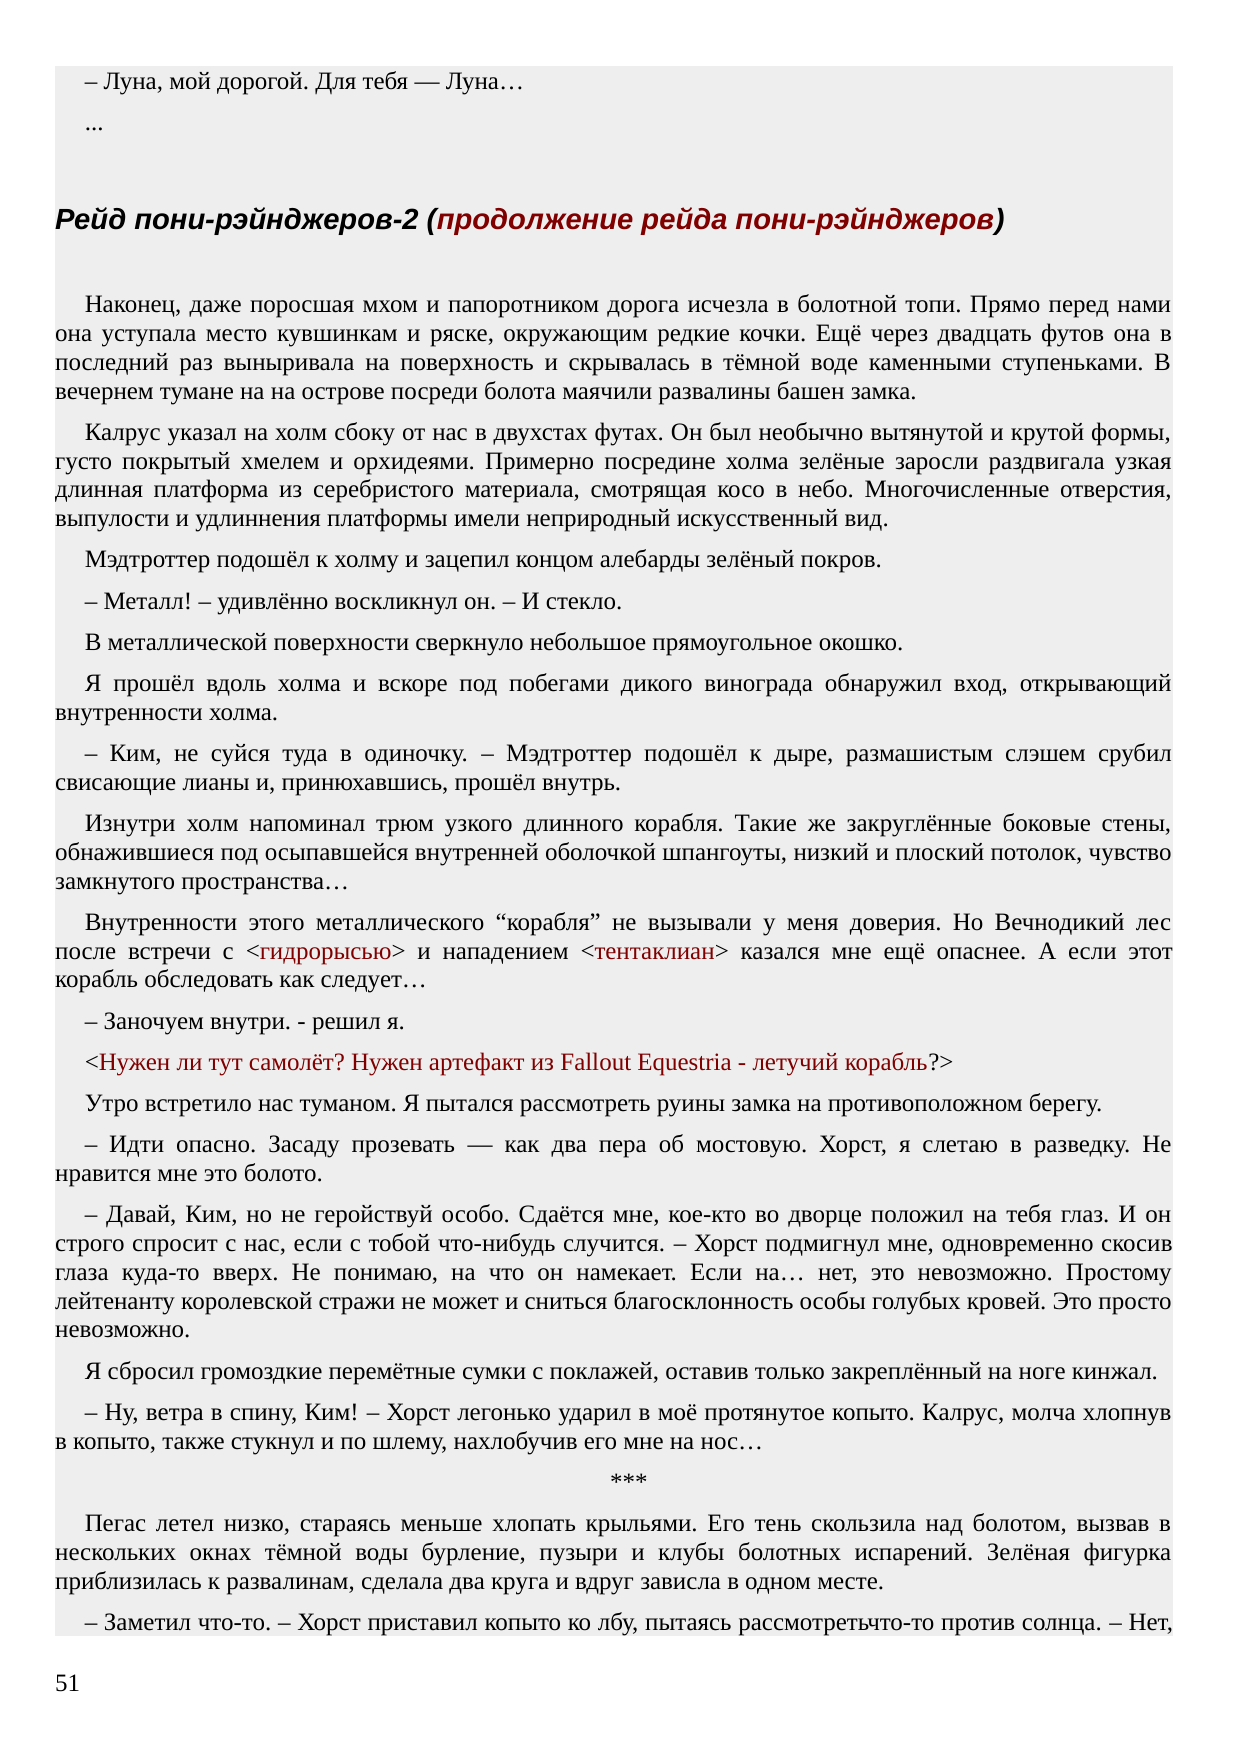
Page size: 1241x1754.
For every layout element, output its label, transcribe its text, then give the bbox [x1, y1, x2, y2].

text ... [55, 107, 1173, 136]
text – Заметил что-то. – Хорст приставил копыто ко лбу, пытаясь рассмотретьчто-то против солнца. – Нет, [55, 1607, 1173, 1636]
text В металлической поверхности сверкнуло небольшое прямоугольное окошко. [55, 627, 1173, 656]
text Наконец, даже поросшая мхом и папоротником дорога исчезла в болотной топи. Прямо перед нами она уступала место кувшинкам и ряске, окружающим редкие кочки. Ещё через двадцать футов она в последний раз выныривала на поверхность и скрывалась в тёмной воде каменными ступеньками. В вечернем тумане на на острове посреди болота маячили развалины башен замка. [55, 289, 1173, 404]
text – Ким, не суйся туда в одиночку. – Мэдтроттер подошёл к дыре, размашистым слэшем срубил свисающие лианы и, принюхавшись, прошёл внутрь. [55, 738, 1173, 796]
text – Идти опасно. Засаду прозевать — как два пера об мостовую. Хорст, я слетаю в разведку. Не нравится мне это болото. [55, 1129, 1173, 1187]
text – Заночуем внутри. - решил я. [55, 1006, 1173, 1034]
text Внутренности этого металлического “корабля” не вызывали у меня доверия. Но Вечнодикий лес после встречи с <гидрорысью> и нападением <тентаклиан> казался мне ещё опаснее. А если этот корабль обследовать как следует… [55, 907, 1173, 993]
text Изнутри холм напоминал трюм узкого длинного корабля. Такие же закруглённые боковые стены, обнажившиеся под осыпавшейся внутренней оболочкой шпангоуты, низкий и плоский потолок, чувство замкнутого пространства… [55, 808, 1173, 894]
text Калрус указал на холм сбоку от нас в двухстах футах. Он был необычно вытянутой и крутой формы, густо покрытый хмелем и орхидеями. Примерно посредине холма зелёные заросли раздвигала узкая длинная платформа из серебристого материала, смотрящая косо в небо. Многочисленные отверстия, выпулости и удлиннения платформы имели неприродный искусственный вид. [55, 417, 1173, 532]
text – Давай, Ким, но не геройствуй особо. Сдаётся мне, кое-кто во дворце положил на тебя глаз. И он строго спросит с нас, если с тобой что-нибудь случится. – Хорст подмигнул мне, одновременно скосив глаза куда-то вверх. Не понимаю, на что он намекает. Если на… нет, это невозможно. Простому лейтенанту королевской стражи не может и сниться благосклонность особы голубых кровей. Это просто невозможно. [55, 1199, 1173, 1343]
text Я прошёл вдоль холма и вскоре под побегами дикого винограда обнаружил вход, открывающий внутренности холма. [55, 668, 1173, 726]
text Утро встретило нас туманом. Я пытался рассмотреть руины замка на противоположном берегу. [55, 1088, 1173, 1117]
subtitle Рейд пони-рэйнджеров-2 (продолжение рейда пони-рэйнджеров) [55, 202, 1173, 236]
text <Нужен ли тут самолёт? Нужен артефакт из Fallout Equestria - летучий корабль?> [55, 1047, 1173, 1076]
text Мэдтроттер подошёл к холму и зацепил концом алебарды зелёный покров. [55, 544, 1173, 573]
text Пегас летел низко, стараясь меньше хлопать крыльями. Его тень скользила над болотом, вызвав в нескольких окнах тёмной воды бурление, пузыри и клубы болотных испарений. Зелёная фигурка приблизилась к развалинам, сделала два круга и вдруг зависла в одном месте. [55, 1508, 1173, 1594]
text – Металл! – удивлённо воскликнул он. – И стекло. [55, 586, 1173, 614]
text *** [55, 1467, 1173, 1496]
text – Луна, мой дорогой. Для тебя — Луна… [55, 66, 1173, 95]
text Я сбросил громоздкие перемётные сумки с поклажей, оставив только закреплённый на ноге кинжал. [55, 1356, 1173, 1384]
text – Ну, ветра в спину, Ким! – Хорст легонько ударил в моё протянутое копыто. Калрус, молча хлопнув в копыто, также стукнул и по шлему, нахлобучив его мне на нос… [55, 1397, 1173, 1454]
